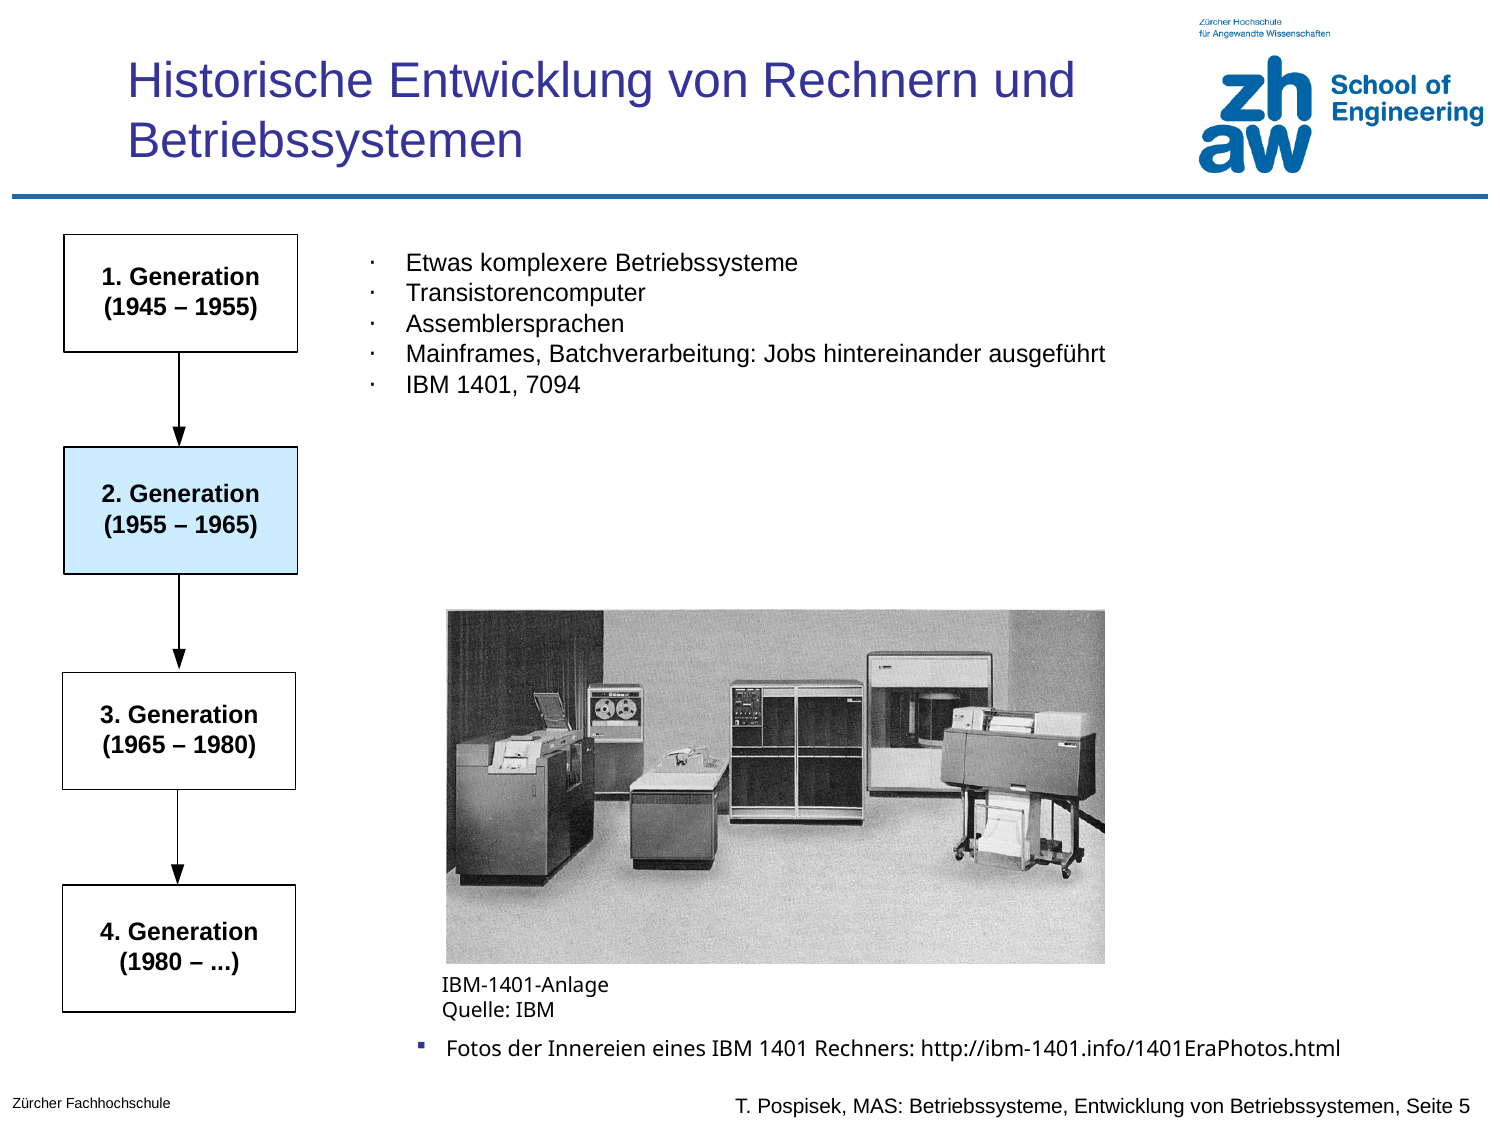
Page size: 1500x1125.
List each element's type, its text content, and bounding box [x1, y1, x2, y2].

picture [446, 609, 1105, 965]
text_box · [368, 376, 394, 402]
text_box [65, 235, 297, 353]
text_box [170, 864, 185, 885]
text_box 4. Generation [100, 917, 266, 946]
text_box (1980 – ...) [119, 948, 240, 977]
text_box · [368, 345, 394, 371]
text_box (1965 – 1980) [102, 730, 257, 759]
text_box · [368, 253, 394, 279]
text_box 3. Generation [100, 700, 266, 729]
text_box (1945 – 1955) [103, 293, 259, 322]
text_box (1955 – 1965) [103, 510, 259, 539]
text_box 2. Generation [101, 480, 268, 509]
text_box [172, 648, 186, 670]
text_box · [368, 284, 394, 310]
text_box IBM-1401-Anlage Quelle: IBM [427, 964, 625, 1027]
text_box [63, 673, 295, 791]
text_box IBM 1401, 7094 [405, 370, 581, 399]
text_box · [368, 314, 394, 340]
text_box [65, 426, 297, 575]
title Historische Entwicklung von Rechnern und Betriebssystemen [112, 50, 1391, 175]
text_box Fotos der Innereien eines IBM 1401 Rechners: http://ibm-1401.info/1401EraPhotos.html [401, 1027, 1430, 1069]
picture [1199, 19, 1483, 173]
text_box [63, 886, 295, 1011]
text_box Transistorencomputer [405, 278, 648, 307]
text_box Etwas komplexere Betriebssysteme [405, 248, 800, 277]
text_box Assemblersprachen [405, 309, 625, 338]
text_box Mainframes, Batchverarbeitung: Jobs hintereinander ausgeführt [405, 340, 1114, 369]
text_box 1. Generation [101, 262, 268, 291]
